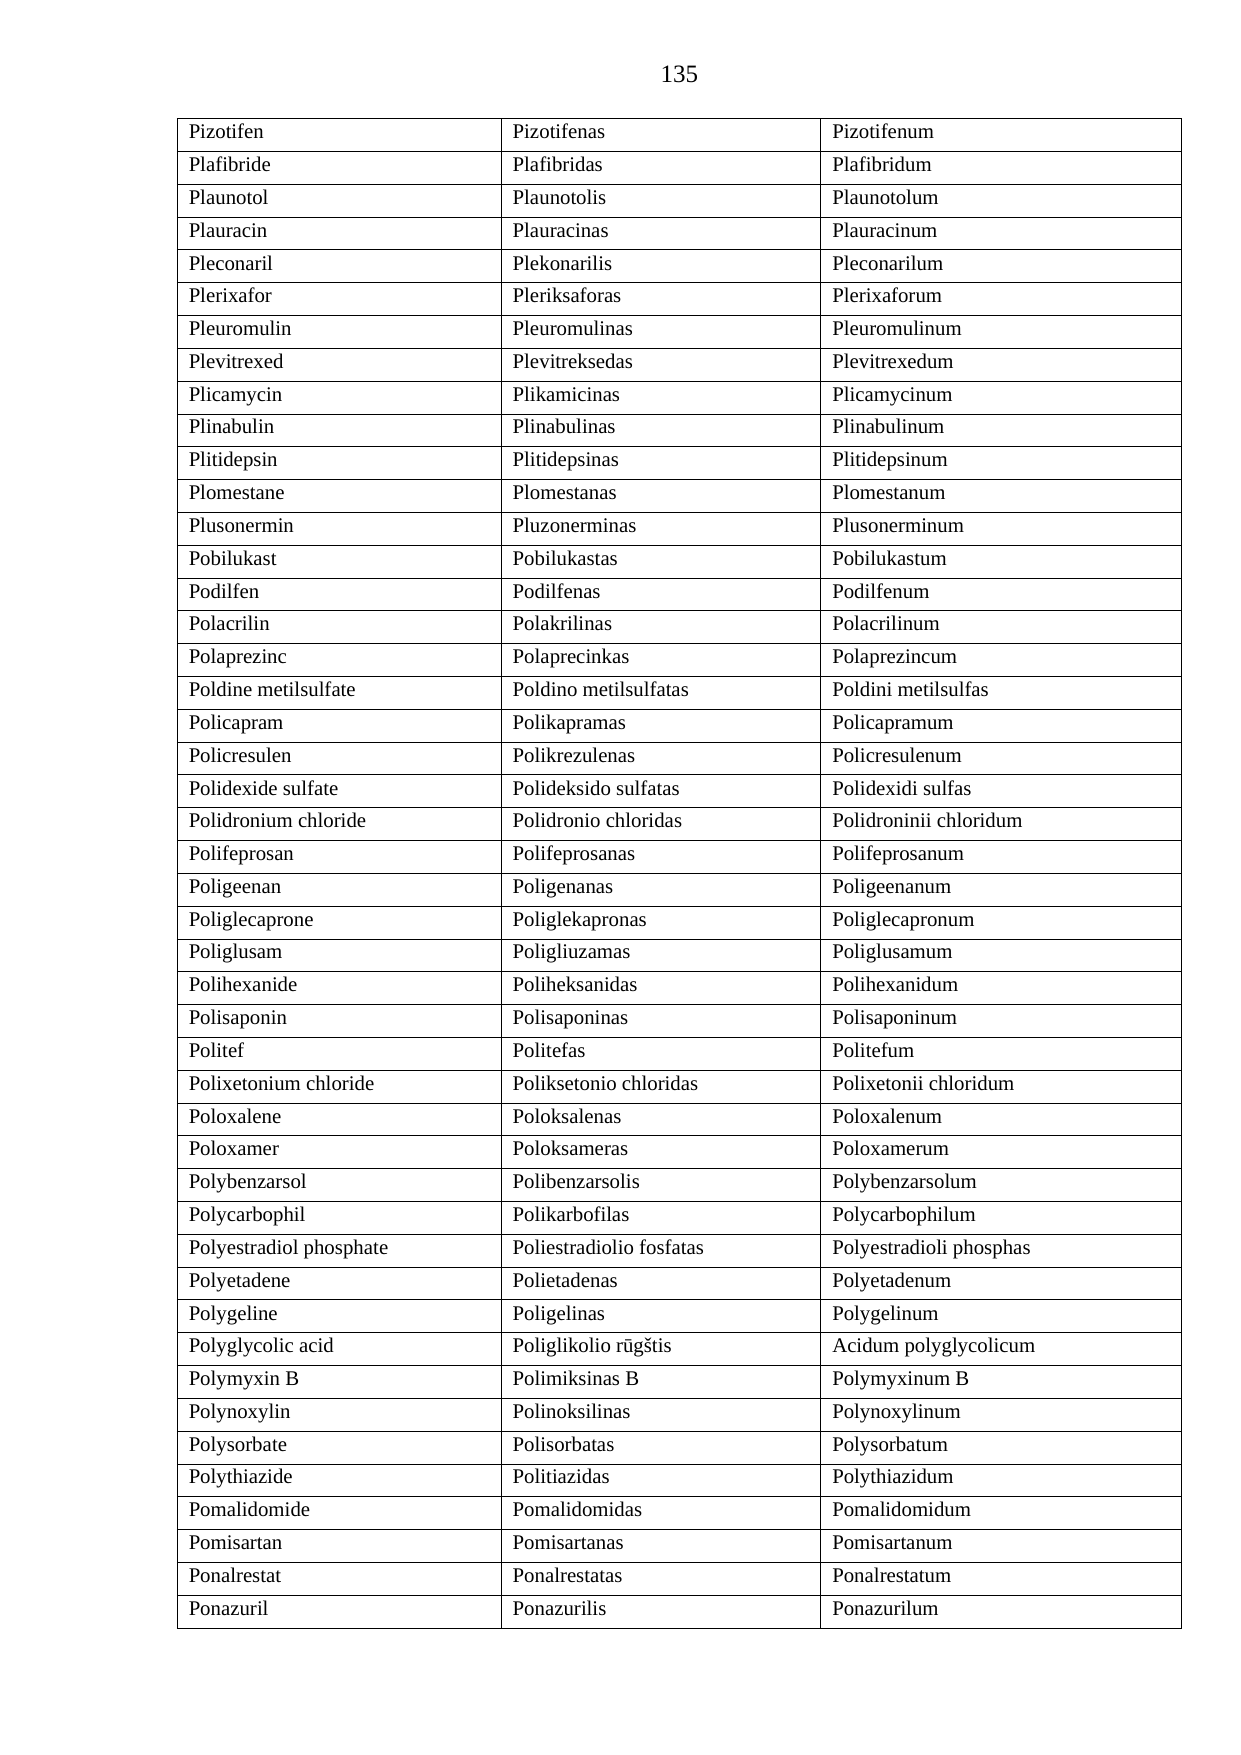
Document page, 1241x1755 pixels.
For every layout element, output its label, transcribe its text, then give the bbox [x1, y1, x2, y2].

table_cell Polisaponinas [502, 1005, 820, 1037]
table_cell Pizotifenas [502, 119, 820, 151]
table_cell Polifeprosanas [502, 841, 820, 873]
table_cell Plomestanas [502, 480, 820, 512]
table_cell Pizotifenum [821, 119, 1181, 151]
table_cell Poliglecapronum [821, 907, 1181, 938]
table_cell Poloksalenas [502, 1104, 820, 1135]
table_cell Plevitrexedum [821, 349, 1181, 381]
table_cell Politiazidas [502, 1465, 820, 1496]
table_cell Ponazurilis [502, 1596, 820, 1627]
table_cell Polynoxylin [178, 1399, 501, 1431]
table_cell Plomestane [178, 480, 501, 512]
table_cell Politefum [821, 1038, 1181, 1070]
table_cell Poligliuzamas [502, 940, 820, 971]
table_cell Polyestradiol phosphate [178, 1235, 501, 1267]
table_cell Plafibridas [502, 152, 820, 184]
table_cell Polikarbofilas [502, 1202, 820, 1234]
table_cell Polixetonium chloride [178, 1071, 501, 1102]
table_cell Polisorbatas [502, 1432, 820, 1463]
table_cell Polyglycolic acid [178, 1333, 501, 1365]
table_cell Polygelinum [821, 1300, 1181, 1332]
table_cell Polidronio chloridas [502, 808, 820, 840]
table_cell Poloksameras [502, 1136, 820, 1168]
table_cell Poliglusamum [821, 940, 1181, 971]
table_cell Plafibride [178, 152, 501, 184]
table_cell Polidexidi sulfas [821, 775, 1181, 807]
table_cell Poldino metilsulfatas [502, 677, 820, 709]
table_cell Polimiksinas B [502, 1366, 820, 1398]
table_cell Plitidepsinum [821, 447, 1181, 479]
table_cell Polymyxin B [178, 1366, 501, 1398]
table_cell Pobilukastas [502, 546, 820, 577]
table_cell Polycarbophilum [821, 1202, 1181, 1234]
table_cell Poligelinas [502, 1300, 820, 1332]
table_cell Poligenanas [502, 874, 820, 906]
table_cell Pleriksaforas [502, 283, 820, 315]
table_cell Poloxalenum [821, 1104, 1181, 1135]
table_cell Policapram [178, 710, 501, 742]
table_cell Pomalidomidas [502, 1497, 820, 1529]
table_cell Polycarbophil [178, 1202, 501, 1234]
table_cell Poliestradiolio fosfatas [502, 1235, 820, 1267]
table_cell Polakrilinas [502, 611, 820, 643]
table_cell Ponalrestat [178, 1563, 501, 1595]
table_cell Ponalrestatas [502, 1563, 820, 1595]
table_cell Polikrezulenas [502, 743, 820, 774]
table_cell Polifeprosan [178, 841, 501, 873]
table_cell Poldine metilsulfate [178, 677, 501, 709]
table_cell Pomalidomidum [821, 1497, 1181, 1529]
table_cell Polacrilin [178, 611, 501, 643]
table_cell Polythiazide [178, 1465, 501, 1496]
table_cell Pomisartanas [502, 1530, 820, 1562]
table_cell Pobilukast [178, 546, 501, 577]
table_cell Poligeenan [178, 874, 501, 906]
table_cell Plinabulinas [502, 415, 820, 446]
table_cell Plitidepsin [178, 447, 501, 479]
table_cell Polidexide sulfate [178, 775, 501, 807]
table_cell Polinoksilinas [502, 1399, 820, 1431]
table_cell Polybenzarsolum [821, 1169, 1181, 1201]
table_cell Plusonermin [178, 513, 501, 545]
table_cell Poloxamerum [821, 1136, 1181, 1168]
table_cell Acidum polyglycolicum [821, 1333, 1181, 1365]
table_cell Polyetadene [178, 1268, 501, 1299]
table_cell Plaunotol [178, 185, 501, 217]
table_cell Poliglusam [178, 940, 501, 971]
table_cell Podilfen [178, 579, 501, 610]
table_cell Polacrilinum [821, 611, 1181, 643]
table_cell Polihexanidum [821, 972, 1181, 1004]
table_cell Polymyxinum B [821, 1366, 1181, 1398]
table_cell Pleuromulinum [821, 316, 1181, 348]
table_cell Pomalidomide [178, 1497, 501, 1529]
table_cell Polysorbatum [821, 1432, 1181, 1463]
table_cell Polysorbate [178, 1432, 501, 1463]
table_cell Plauracinas [502, 218, 820, 249]
table_cell Pluzonerminas [502, 513, 820, 545]
table_cell Polifeprosanum [821, 841, 1181, 873]
table_cell Poliheksanidas [502, 972, 820, 1004]
table_cell Polynoxylinum [821, 1399, 1181, 1431]
table_cell Pobilukastum [821, 546, 1181, 577]
table_cell Plicamycinum [821, 382, 1181, 413]
table_cell Pizotifen [178, 119, 501, 151]
table_cell Pleuromulinas [502, 316, 820, 348]
table_cell Polihexanide [178, 972, 501, 1004]
table_cell Polideksido sulfatas [502, 775, 820, 807]
table_cell Polybenzarsol [178, 1169, 501, 1201]
table_cell Plitidepsinas [502, 447, 820, 479]
table_cell Poldini metilsulfas [821, 677, 1181, 709]
table_cell Plaunotolum [821, 185, 1181, 217]
table_cell Poliksetonio chloridas [502, 1071, 820, 1102]
table_cell Plauracinum [821, 218, 1181, 249]
table_cell Plafibridum [821, 152, 1181, 184]
table_cell Polaprecinkas [502, 644, 820, 676]
table_cell Polyetadenum [821, 1268, 1181, 1299]
table_cell Plomestanum [821, 480, 1181, 512]
table_cell Poliglikolio rūgštis [502, 1333, 820, 1365]
table_cell Plicamycin [178, 382, 501, 413]
table_cell Poliglekapronas [502, 907, 820, 938]
table_cell Polikapramas [502, 710, 820, 742]
table_cell Polythiazidum [821, 1465, 1181, 1496]
table_cell Polixetonii chloridum [821, 1071, 1181, 1102]
table_cell Plevitrexed [178, 349, 501, 381]
table_cell Polibenzarsolis [502, 1169, 820, 1201]
table_cell Poliglecaprone [178, 907, 501, 938]
table_cell Pleconaril [178, 250, 501, 282]
table_cell Plauracin [178, 218, 501, 249]
table_cell Plinabulinum [821, 415, 1181, 446]
table_cell Plusonerminum [821, 513, 1181, 545]
table_cell Polyestradioli phosphas [821, 1235, 1181, 1267]
table_cell Polidroninii chloridum [821, 808, 1181, 840]
table_cell Policresulenum [821, 743, 1181, 774]
table_cell Polisaponinum [821, 1005, 1181, 1037]
table_cell Plevitreksedas [502, 349, 820, 381]
table_cell Pomisartan [178, 1530, 501, 1562]
table_cell Plekonarilis [502, 250, 820, 282]
table_cell Ponazurilum [821, 1596, 1181, 1627]
table_cell Polidronium chloride [178, 808, 501, 840]
table_cell Polaprezinc [178, 644, 501, 676]
table_cell Plikamicinas [502, 382, 820, 413]
table_cell Ponalrestatum [821, 1563, 1181, 1595]
table_cell Pleconarilum [821, 250, 1181, 282]
table_cell Polisaponin [178, 1005, 501, 1037]
table_cell Ponazuril [178, 1596, 501, 1627]
table_cell Politefas [502, 1038, 820, 1070]
table_cell Polygeline [178, 1300, 501, 1332]
table_cell Policresulen [178, 743, 501, 774]
table_cell Podilfenas [502, 579, 820, 610]
table_cell Plerixafor [178, 283, 501, 315]
table_cell Plaunotolis [502, 185, 820, 217]
table_cell Poloxamer [178, 1136, 501, 1168]
table_cell Pomisartanum [821, 1530, 1181, 1562]
table_cell Polietadenas [502, 1268, 820, 1299]
table_cell Pleuromulin [178, 316, 501, 348]
table_cell Plinabulin [178, 415, 501, 446]
table_cell Podilfenum [821, 579, 1181, 610]
table_cell Politef [178, 1038, 501, 1070]
table_cell Polaprezincum [821, 644, 1181, 676]
table_cell Poligeenanum [821, 874, 1181, 906]
table_cell Policapramum [821, 710, 1181, 742]
table_cell Plerixaforum [821, 283, 1181, 315]
table_cell Poloxalene [178, 1104, 501, 1135]
